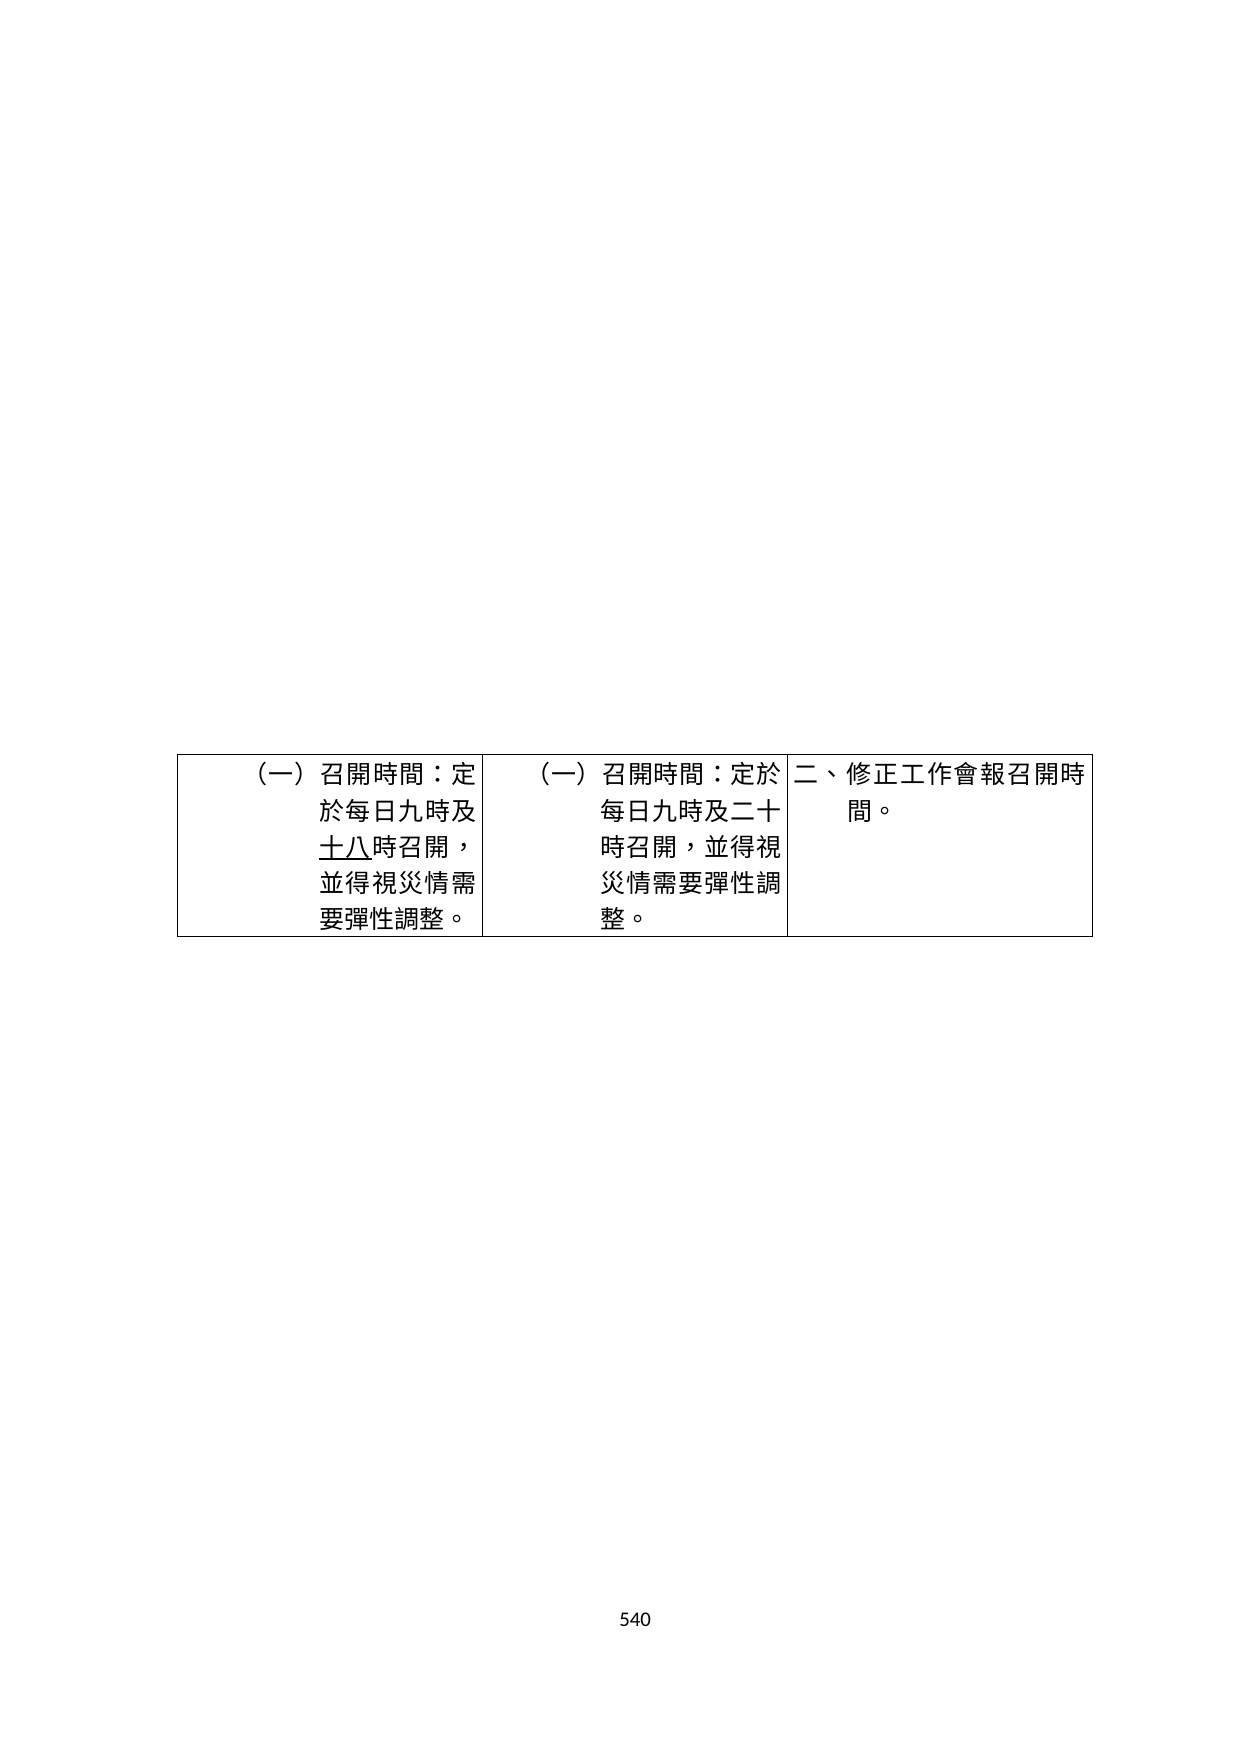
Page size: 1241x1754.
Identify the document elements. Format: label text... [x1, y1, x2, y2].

table_cell （一）召開時間：定於每日九時及十八時召開，並得視災情需要彈性調整。 [178, 755, 482, 936]
table_cell （一）召開時間：定於每日九時及二十時召開，並得視災情需要彈性調整。 [483, 755, 787, 936]
table_cell 二、修正工作會報召開時間。 [788, 755, 1092, 936]
